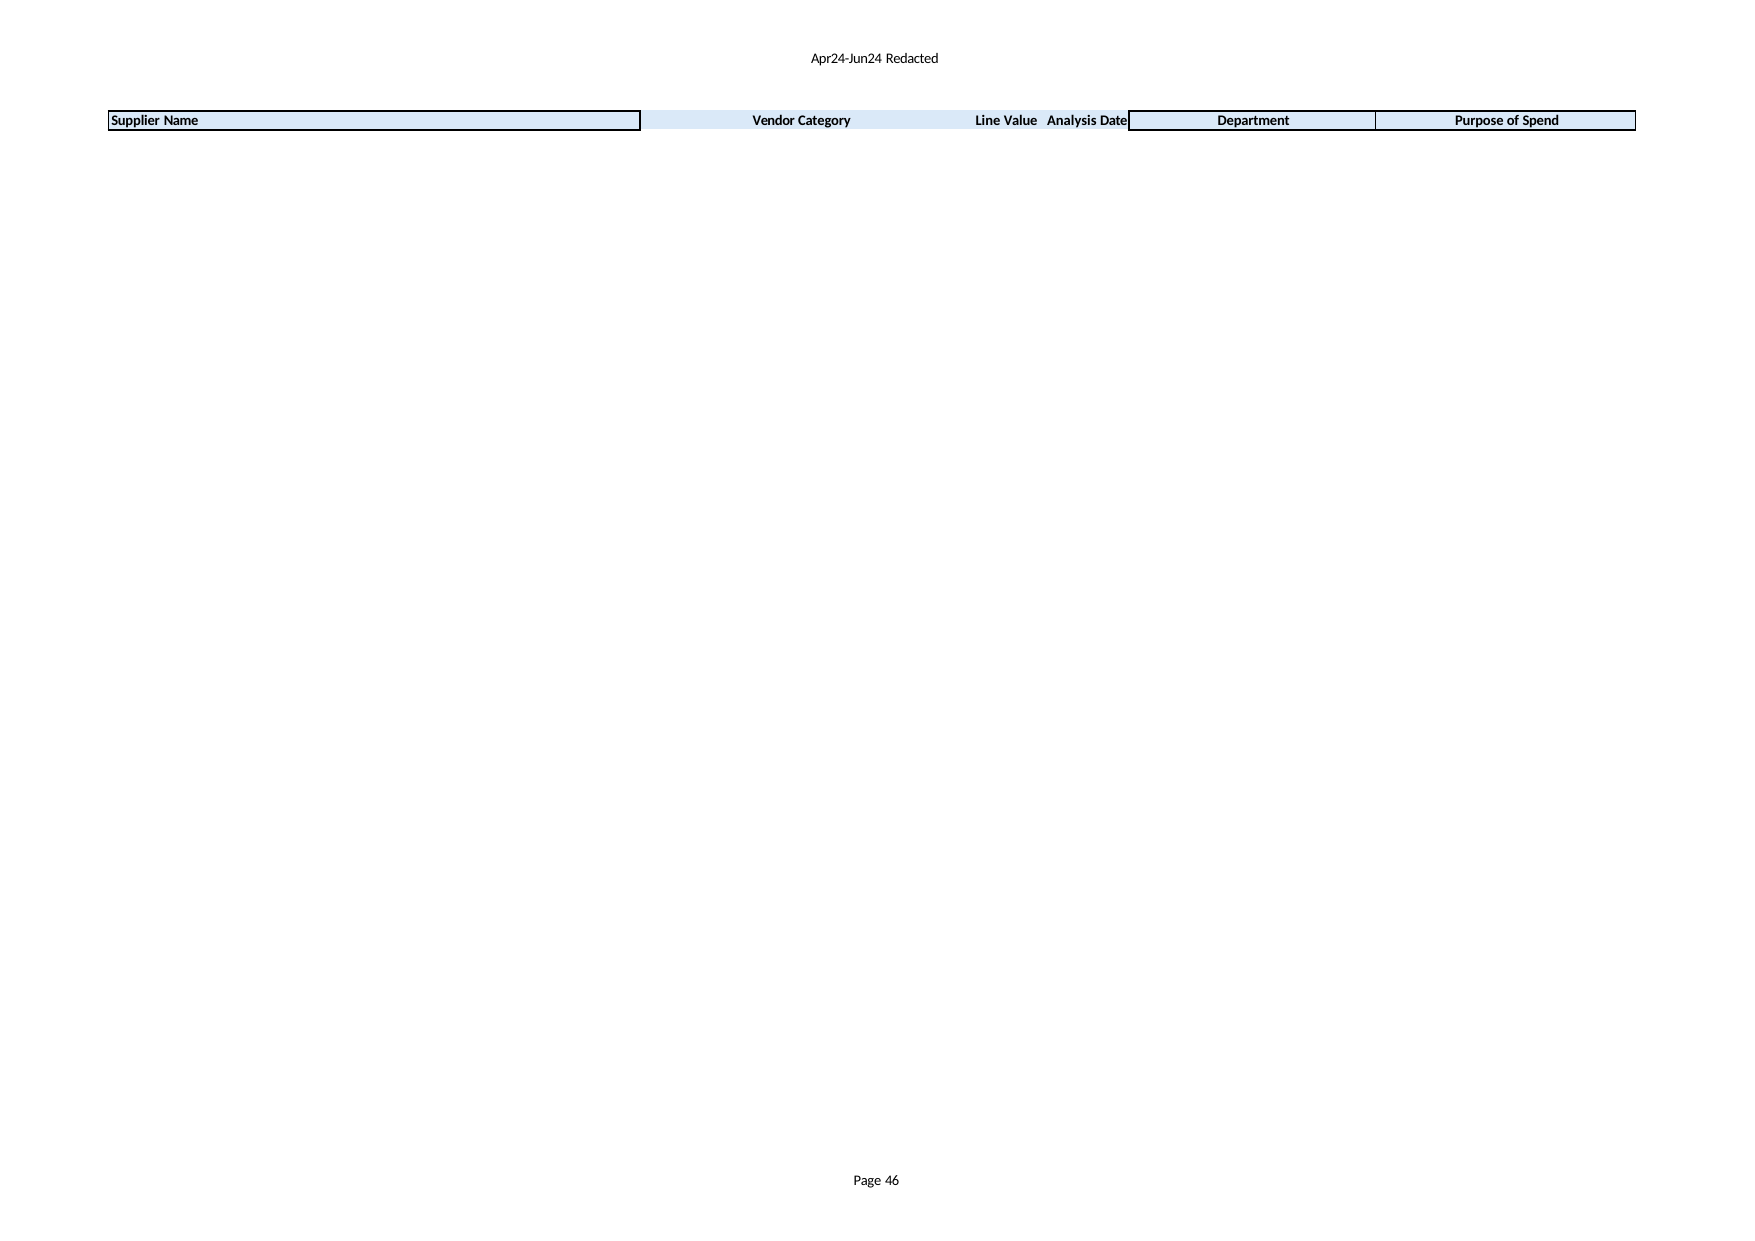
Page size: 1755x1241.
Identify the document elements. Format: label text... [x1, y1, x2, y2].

table_header Vendor Category [641, 110, 955, 129]
table_header Purpose of Spend [1376, 112, 1635, 129]
table_header Analysis Date [1041, 110, 1128, 129]
table_header Department [1130, 112, 1375, 129]
table_header Supplier Name [109, 112, 639, 129]
table_header Line Value [955, 110, 1041, 129]
